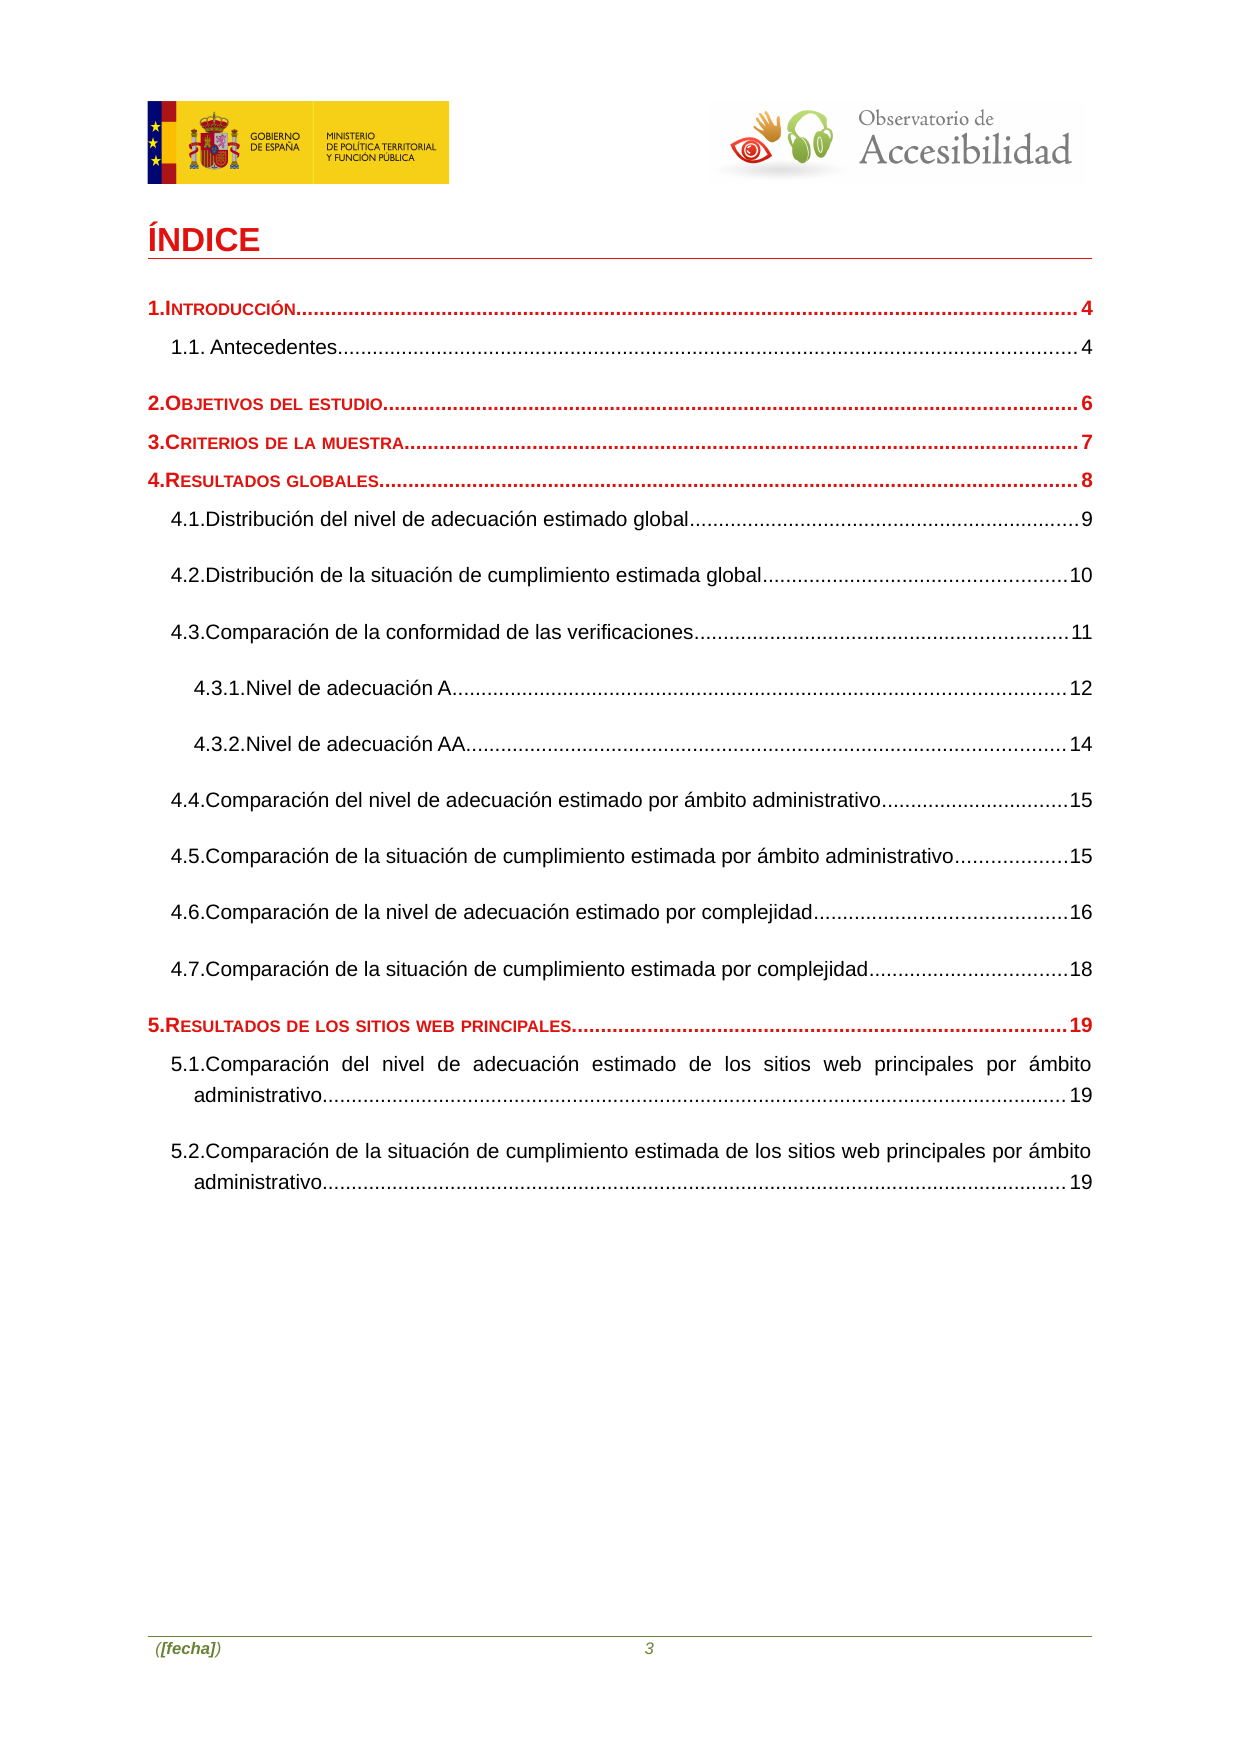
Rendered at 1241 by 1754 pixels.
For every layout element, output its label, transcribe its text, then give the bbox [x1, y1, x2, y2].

text 4.Resultados globales 8 [148, 468, 1092, 492]
text 4.5.Comparación de la situación de cumplimiento estimada por ámbito administrativo 15 [171, 844, 1092, 868]
text 1.1. Antecedentes 4 [171, 334, 1092, 358]
text 4.4.Comparación del nivel de adecuación estimado por ámbito administrativo 15 [171, 788, 1092, 812]
text 4.3.2.Nivel de adecuación AA 14 [193, 732, 1092, 756]
text 4.3.Comparación de la conformidad de las verificaciones 11 [171, 619, 1092, 643]
text 5.2.Comparación de la situación de cumplimiento estimada de los sitios web principales por ámbito administrativo 19 [171, 1139, 1092, 1194]
text 2.Objetivos del estudio 6 [148, 391, 1092, 414]
text 4.1.Distribución del nivel de adecuación estimado global 9 [171, 507, 1092, 531]
text 4.7.Comparación de la situación de cumplimiento estimada por complejidad 18 [171, 956, 1092, 980]
text Índice [148, 220, 1092, 258]
picture [710, 101, 1086, 184]
text 3.Criterios de la muestra 7 [148, 429, 1092, 453]
text 5.1.Comparación del nivel de adecuación estimado de los sitios web principales por ámbito administrativo 19 [171, 1051, 1092, 1106]
text 4.6.Comparación de la nivel de adecuación estimado por complejidad 16 [171, 900, 1092, 924]
text 5.Resultados de los sitios web principales 19 [148, 1012, 1092, 1036]
picture [147, 101, 450, 184]
text 4.3.1.Nivel de adecuación A 12 [193, 676, 1092, 699]
text 1.Introducción 4 [148, 296, 1092, 319]
text 4.2.Distribución de la situación de cumplimiento estimada global 10 [171, 563, 1092, 587]
